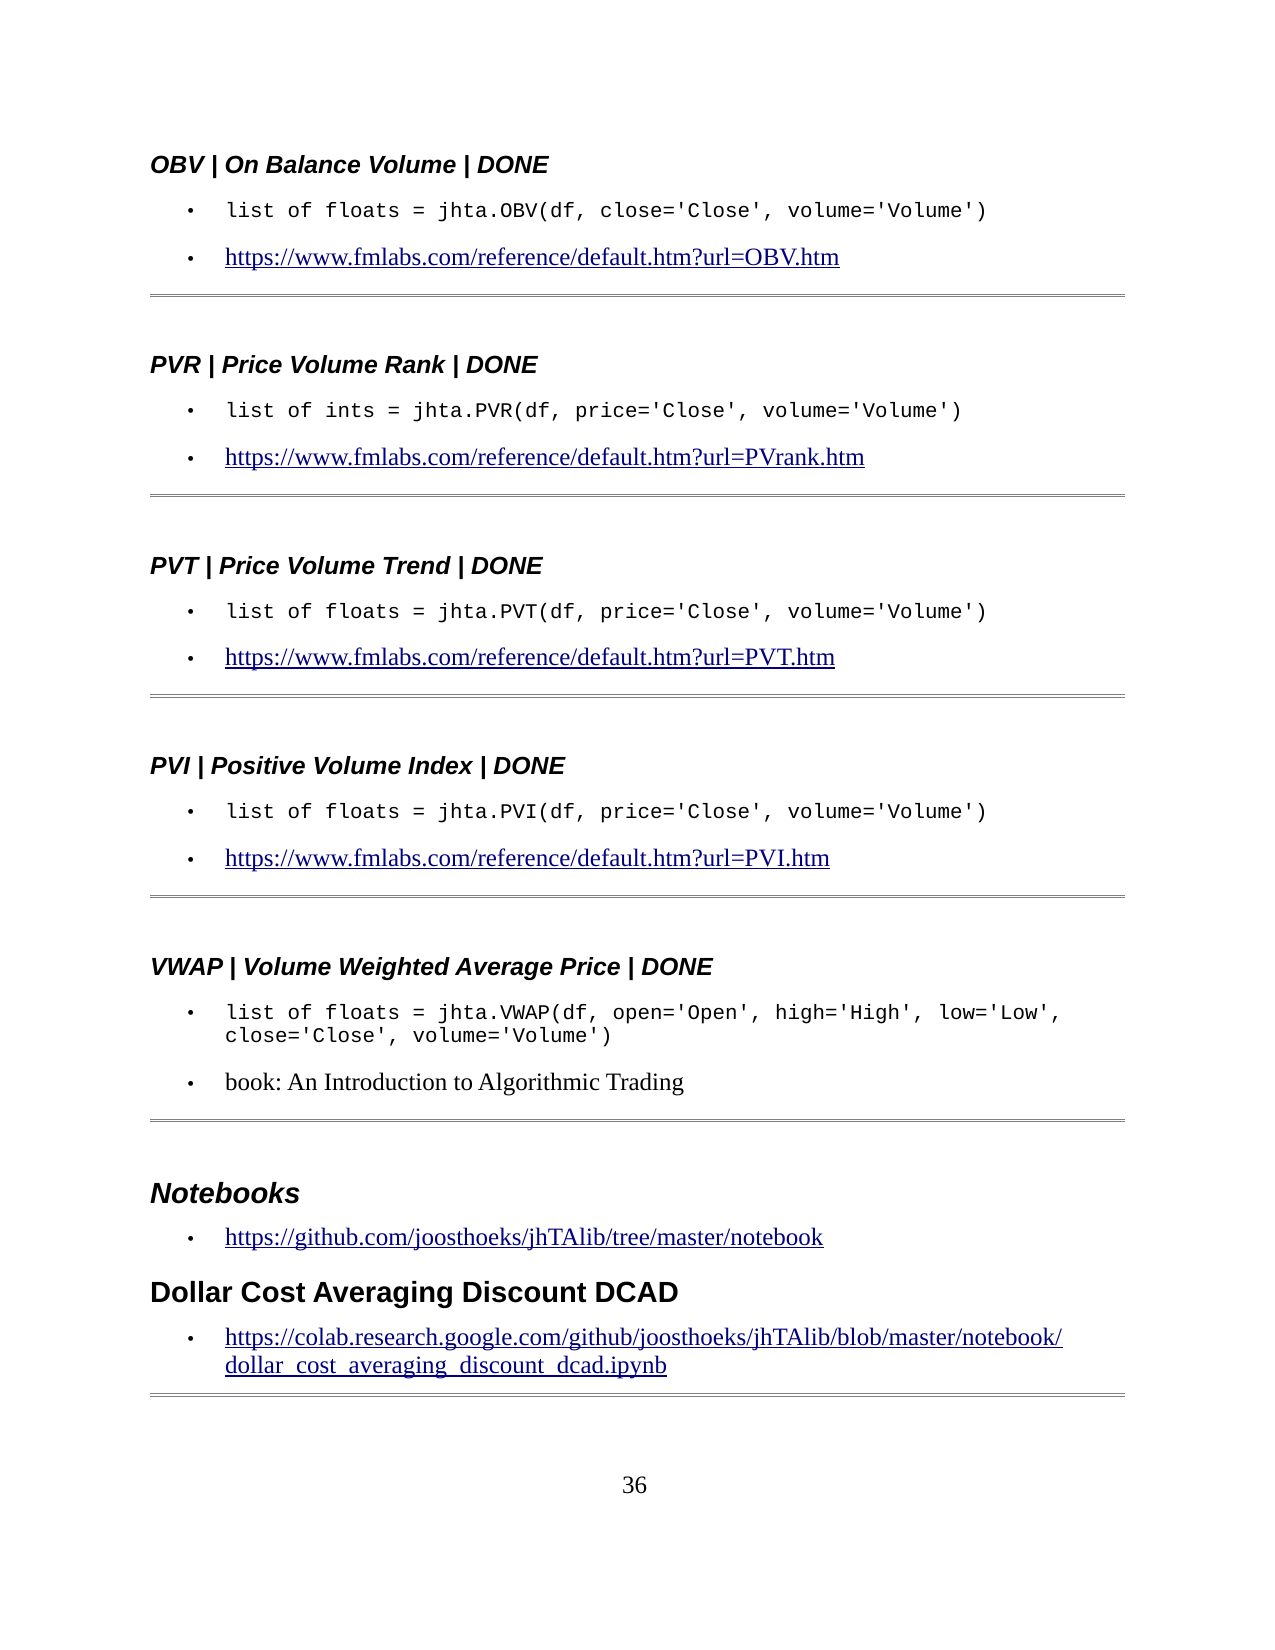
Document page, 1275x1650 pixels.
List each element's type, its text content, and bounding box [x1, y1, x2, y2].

subtitle PVT | Price Volume Trend | DONE [150, 551, 1125, 579]
list https://colab.research.google.com/github/joosthoeks/jhTAlib/blob/master/notebook/dollar_cost_averaging_discount_dcad.ipynb [187, 1322, 1125, 1379]
subtitle OBV | On Balance Volume | DONE [150, 150, 1125, 178]
list list of floats = jhta.VWAP(df, open='Open', high='High', low='Low', close='Close', volume='Volume') [187, 1002, 1125, 1049]
list book: An Introduction to Algorithmic Trading [187, 1067, 1125, 1096]
subtitle Notebooks [150, 1176, 1125, 1209]
list list of floats = jhta.PVI(df, price='Close', volume='Volume') [187, 801, 1125, 825]
subtitle PVI | Positive Volume Index | DONE [150, 751, 1125, 780]
list list of floats = jhta.OBV(df, close='Close', volume='Volume') [187, 200, 1125, 224]
list https://www.fmlabs.com/reference/default.htm?url=PVrank.htm [187, 442, 1125, 471]
list list of ints = jhta.PVR(df, price='Close', volume='Volume') [187, 400, 1125, 424]
list list of floats = jhta.PVT(df, price='Close', volume='Volume') [187, 601, 1125, 624]
list https://www.fmlabs.com/reference/default.htm?url=PVT.htm [187, 642, 1125, 671]
list https://github.com/joosthoeks/jhTAlib/tree/master/notebook [187, 1222, 1125, 1251]
subtitle Dollar Cost Averaging Discount DCAD [150, 1276, 1125, 1309]
list https://www.fmlabs.com/reference/default.htm?url=PVI.htm [187, 843, 1125, 872]
subtitle PVR | Price Volume Rank | DONE [150, 350, 1125, 379]
list https://www.fmlabs.com/reference/default.htm?url=OBV.htm [187, 242, 1125, 270]
subtitle VWAP | Volume Weighted Average Price | DONE [150, 952, 1125, 980]
